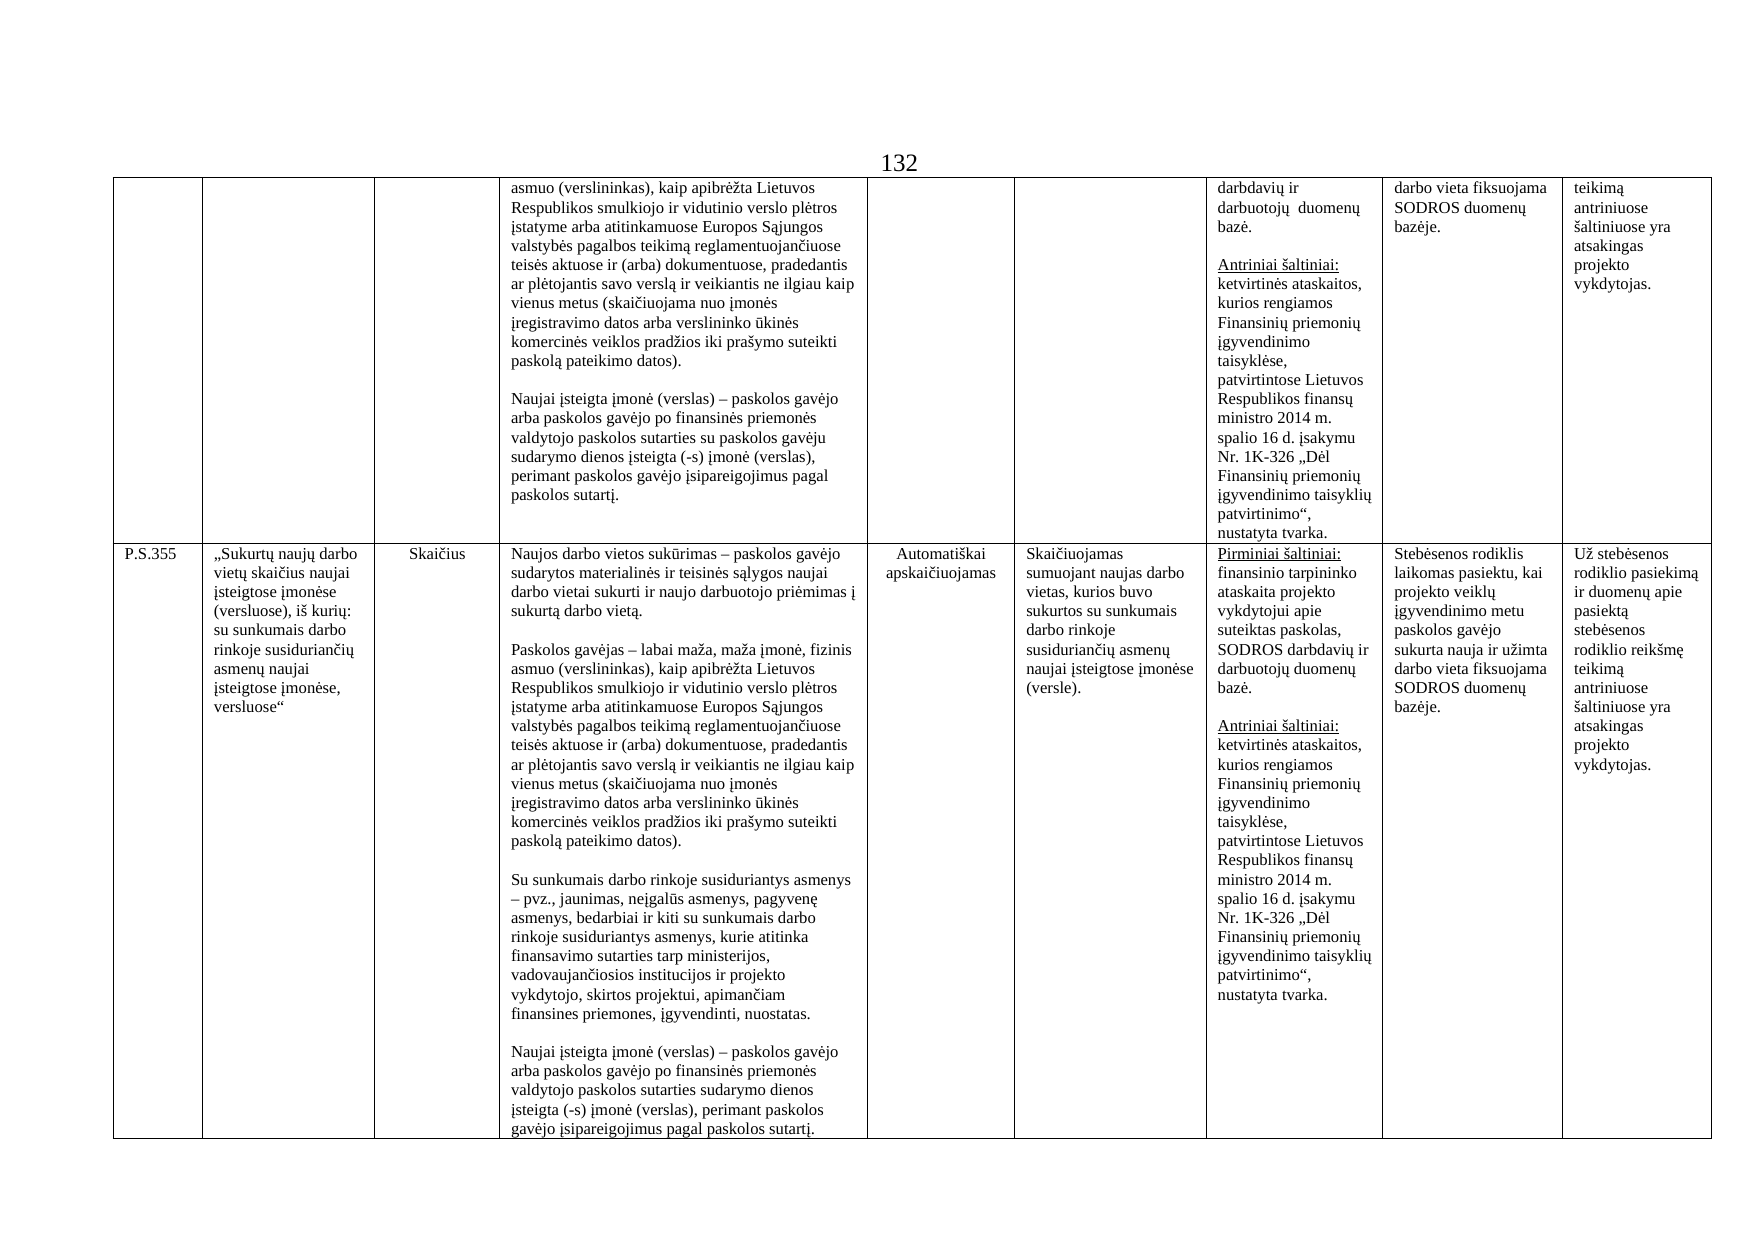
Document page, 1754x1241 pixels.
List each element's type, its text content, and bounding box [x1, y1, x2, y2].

table_cell [868, 178, 1014, 542]
table_cell „Sukurtų naujų darbo vietų skaičius naujai įsteigtose įmonėse (versluose), iš kurių: su sunkumais darbo rinkoje susiduriančių asmenų naujai įsteigtose įmonėse, versluose“ [203, 544, 374, 1138]
table_cell [375, 178, 499, 542]
table_cell asmuo (verslininkas), kaip apibrėžta Lietuvos Respublikos smulkiojo ir vidutinio verslo plėtros įstatyme arba atitinkamuose Europos Sąjungos valstybės pagalbos teikimą reglamentuojančiuose teisės aktuose ir (arba) dokumentuose, pradedantis ar plėtojantis savo verslą ir veikiantis ne ilgiau kaip vienus metus (skaičiuojama nuo įmonės įregistravimo datos arba verslininko ūkinės komercinės veiklos pradžios iki prašymo suteikti paskolą pateikimo datos). Naujai įsteigta įmonė (verslas) – paskolos gavėjo arba paskolos gavėjo po finansinės priemonės valdytojo paskolos sutarties su paskolos gavėju sudarymo dienos įsteigta (-s) įmonė (verslas), perimant paskolos gavėjo įsipareigojimus pagal paskolos sutartį. [500, 178, 867, 542]
table_cell Skaičiuojamas sumuojant naujas darbo vietas, kurios buvo sukurtos su sunkumais darbo rinkoje susiduriančių asmenų naujai įsteigtose įmonėse (versle). [1015, 544, 1206, 1138]
table_cell Automatiškai apskaičiuojamas [868, 544, 1014, 1138]
table_cell Naujos darbo vietos sukūrimas – paskolos gavėjo sudarytos materialinės ir teisinės sąlygos naujai darbo vietai sukurti ir naujo darbuotojo priėmimas į sukurtą darbo vietą. Paskolos gavėjas – labai maža, maža įmonė, fizinis asmuo (verslininkas), kaip apibrėžta Lietuvos Respublikos smulkiojo ir vidutinio verslo plėtros įstatyme arba atitinkamuose Europos Sąjungos valstybės pagalbos teikimą reglamentuojančiuose teisės aktuose ir (arba) dokumentuose, pradedantis ar plėtojantis savo verslą ir veikiantis ne ilgiau kaip vienus metus (skaičiuojama nuo įmonės įregistravimo datos arba verslininko ūkinės komercinės veiklos pradžios iki prašymo suteikti paskolą pateikimo datos). Su sunkumais darbo rinkoje susiduriantys asmenys – pvz., jaunimas, neįgalūs asmenys, pagyvenę asmenys, bedarbiai ir kiti su sunkumais darbo rinkoje susiduriantys asmenys, kurie atitinka finansavimo sutarties tarp ministerijos, vadovaujančiosios institucijos ir projekto vykdytojo, skirtos projektui, apimančiam finansines priemones, įgyvendinti, nuostatas. Naujai įsteigta įmonė (verslas) – paskolos gavėjo arba paskolos gavėjo po finansinės priemonės valdytojo paskolos sutarties sudarymo dienos įsteigta (-s) įmonė (verslas), perimant paskolos gavėjo įsipareigojimus pagal paskolos sutartį. [500, 544, 867, 1138]
table_cell Pirminiai šaltiniai: finansinio tarpininko ataskaita projekto vykdytojui apie suteiktas paskolas, SODROS darbdavių ir darbuotojų duomenų bazė. Antriniai šaltiniai: ketvirtinės ataskaitos, kurios rengiamos Finansinių priemonių įgyvendinimo taisyklėse, patvirtintose Lietuvos Respublikos finansų ministro 2014 m. spalio 16 d. įsakymu Nr. 1K-326 „Dėl Finansinių priemonių įgyvendinimo taisyklių patvirtinimo“, nustatyta tvarka. [1207, 544, 1382, 1138]
table_cell Už stebėsenos rodiklio pasiekimą ir duomenų apie pasiektą stebėsenos rodiklio reikšmę teikimą antriniuose šaltiniuose yra atsakingas projekto vykdytojas. [1563, 544, 1711, 1138]
table_cell [114, 178, 202, 542]
table_cell Stebėsenos rodiklis laikomas pasiektu, kai projekto veiklų įgyvendinimo metu paskolos gavėjo sukurta nauja ir užimta darbo vieta fiksuojama SODROS duomenų bazėje. [1383, 544, 1562, 1138]
table_cell darbdavių ir darbuotojų duomenų bazė. Antriniai šaltiniai: ketvirtinės ataskaitos, kurios rengiamos Finansinių priemonių įgyvendinimo taisyklėse, patvirtintose Lietuvos Respublikos finansų ministro 2014 m. spalio 16 d. įsakymu Nr. 1K-326 „Dėl Finansinių priemonių įgyvendinimo taisyklių patvirtinimo“, nustatyta tvarka. [1207, 178, 1382, 542]
table_cell darbo vieta fiksuojama SODROS duomenų bazėje. [1383, 178, 1562, 542]
table_cell Skaičius [375, 544, 499, 1138]
table_cell P.S.355 [114, 544, 202, 1138]
table_cell teikimą antriniuose šaltiniuose yra atsakingas projekto vykdytojas. [1563, 178, 1711, 542]
table_cell [1015, 178, 1206, 542]
table_cell [203, 178, 374, 542]
